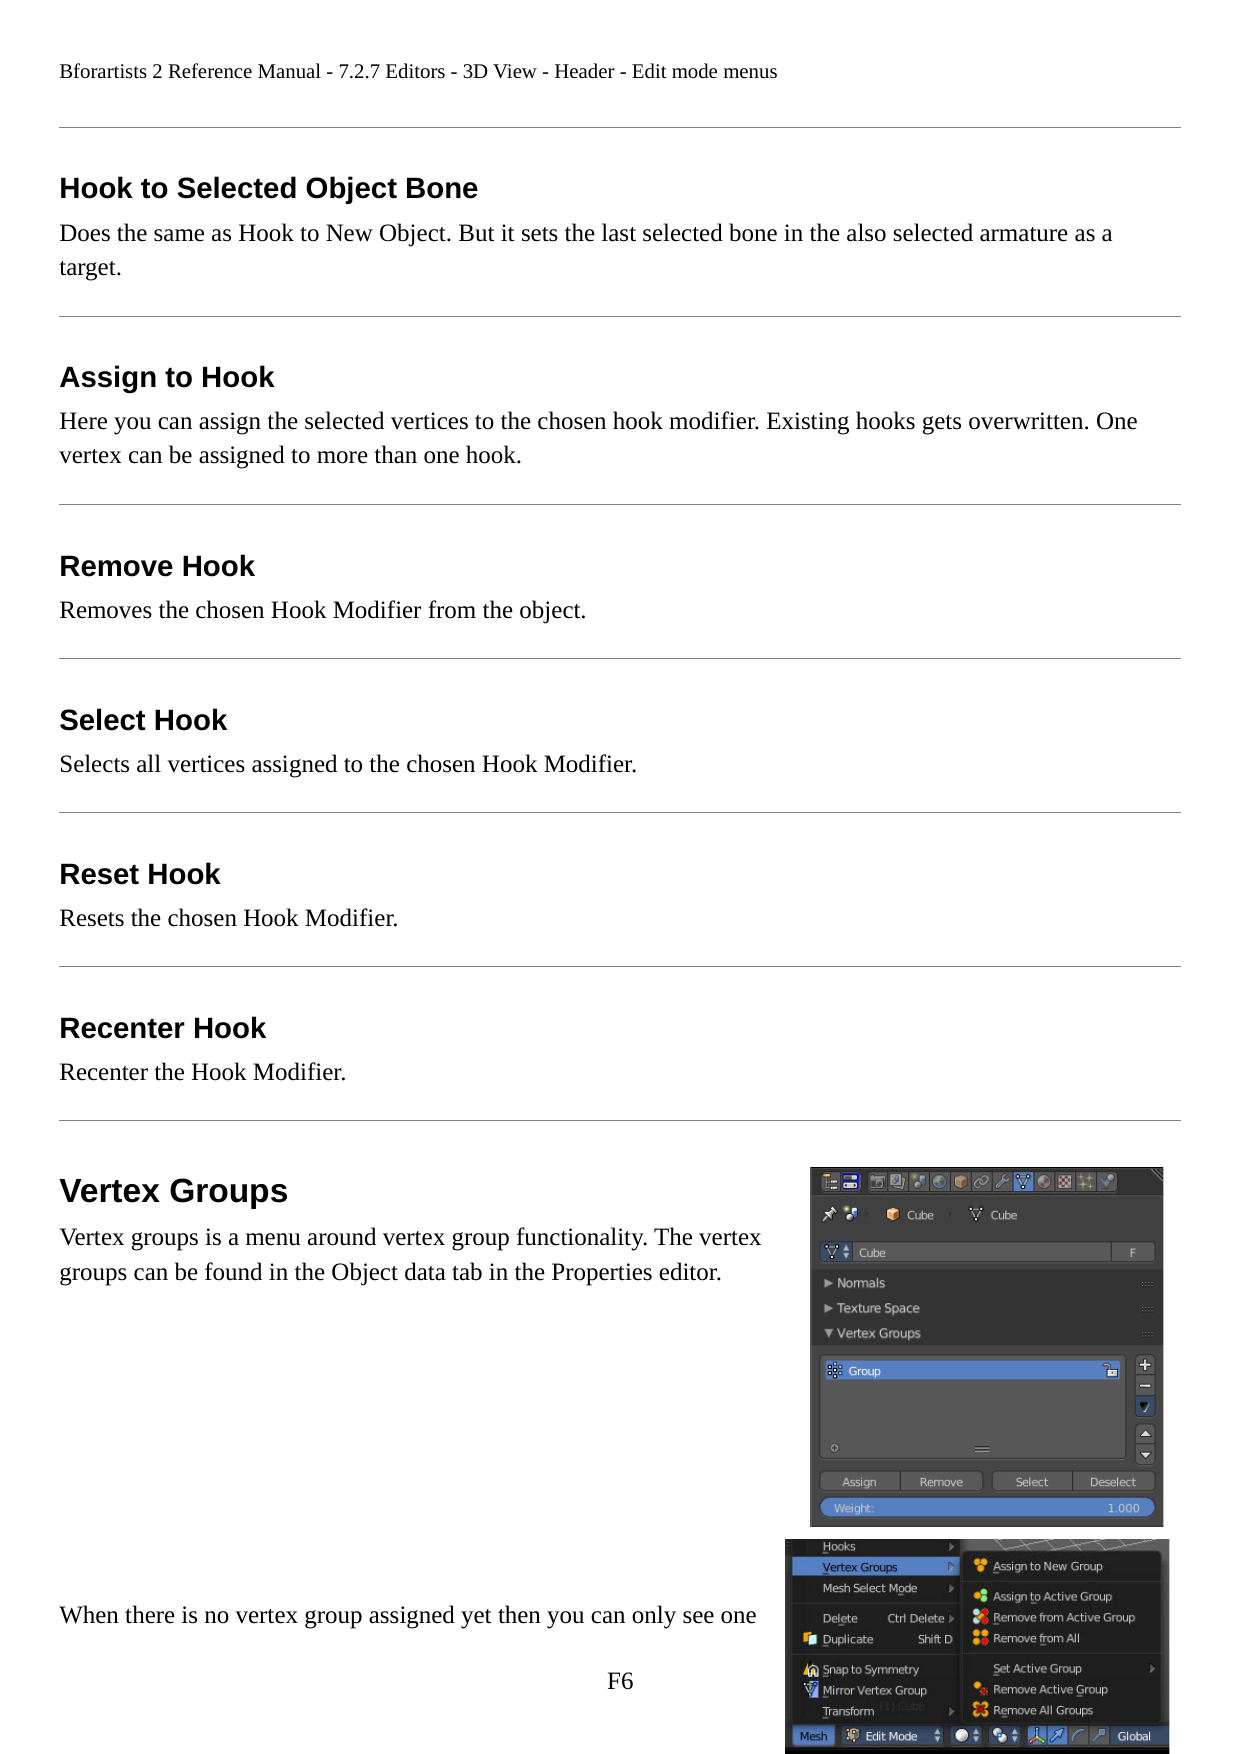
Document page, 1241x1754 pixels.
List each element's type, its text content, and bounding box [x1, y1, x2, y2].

subtitle Vertex Groups [59, 1171, 810, 1209]
text Resets the chosen Hook Modifier. [59, 903, 1181, 932]
subtitle [1164, 1171, 1181, 1209]
subtitle Hook to Selected Object Bone [59, 171, 1181, 205]
text Selects all vertices assigned to the chosen Hook Modifier. [59, 749, 1181, 777]
subtitle Remove Hook [59, 548, 1181, 582]
text Recenter the Hook Modifier. [59, 1057, 1181, 1086]
subtitle Select Hook [59, 702, 1181, 736]
text Vertex groups is a menu around vertex group functionality. The vertex groups can be found in the Object data tab in the Properties editor. [59, 1222, 810, 1285]
text Here you can assign the selected vertices to the chosen hook modifier. Existing hooks gets overwritten. One vertex can be assigned to more than one hook. [59, 406, 1181, 469]
picture [785, 1539, 1170, 1754]
text When there is no vertex group assigned yet then you can only see one [59, 1600, 785, 1629]
picture [810, 1167, 1164, 1527]
subtitle Assign to Hook [59, 360, 1181, 394]
text Does the same as Hook to New Object. But it sets the last selected bone in the also selected armature as a target. [59, 218, 1181, 281]
subtitle Reset Hook [59, 857, 1181, 890]
subtitle Recenter Hook [59, 1011, 1181, 1044]
text Removes the chosen Hook Modifier from the object. [59, 595, 1181, 623]
